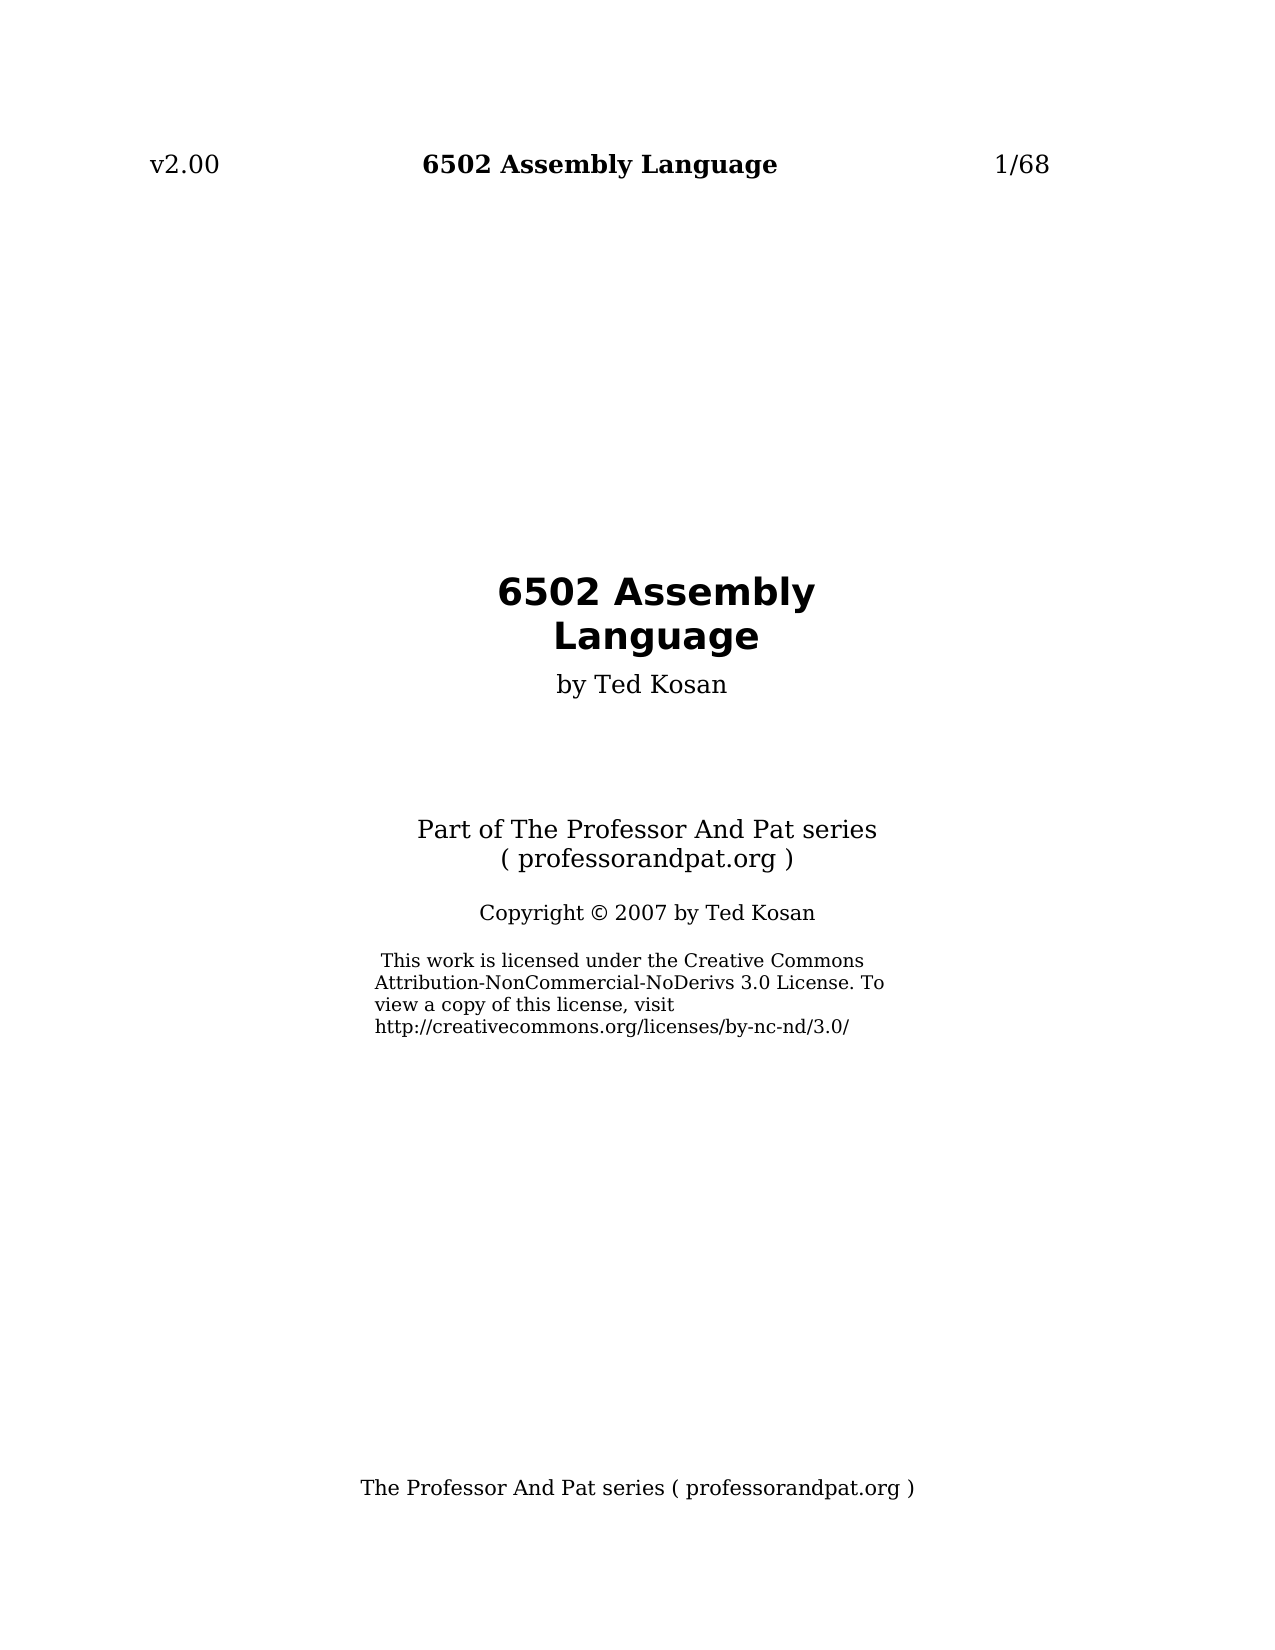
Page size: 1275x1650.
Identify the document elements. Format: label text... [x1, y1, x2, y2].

text Copyright © 2007 by Ted Kosan [374, 898, 920, 926]
text by Ted Kosan [425, 671, 858, 700]
text Part of The Professor And Pat series ( professorandpat.org ) [374, 815, 920, 873]
text This work is licensed under the Creative Commons Attribution-NonCommercial-NoDerivs 3.0 License. To view a copy of this license, visit http://creativecommons.org/licenses/by-nc-nd/3.0/ [374, 950, 920, 1038]
subtitle 6502 Assembly Language [425, 571, 858, 658]
